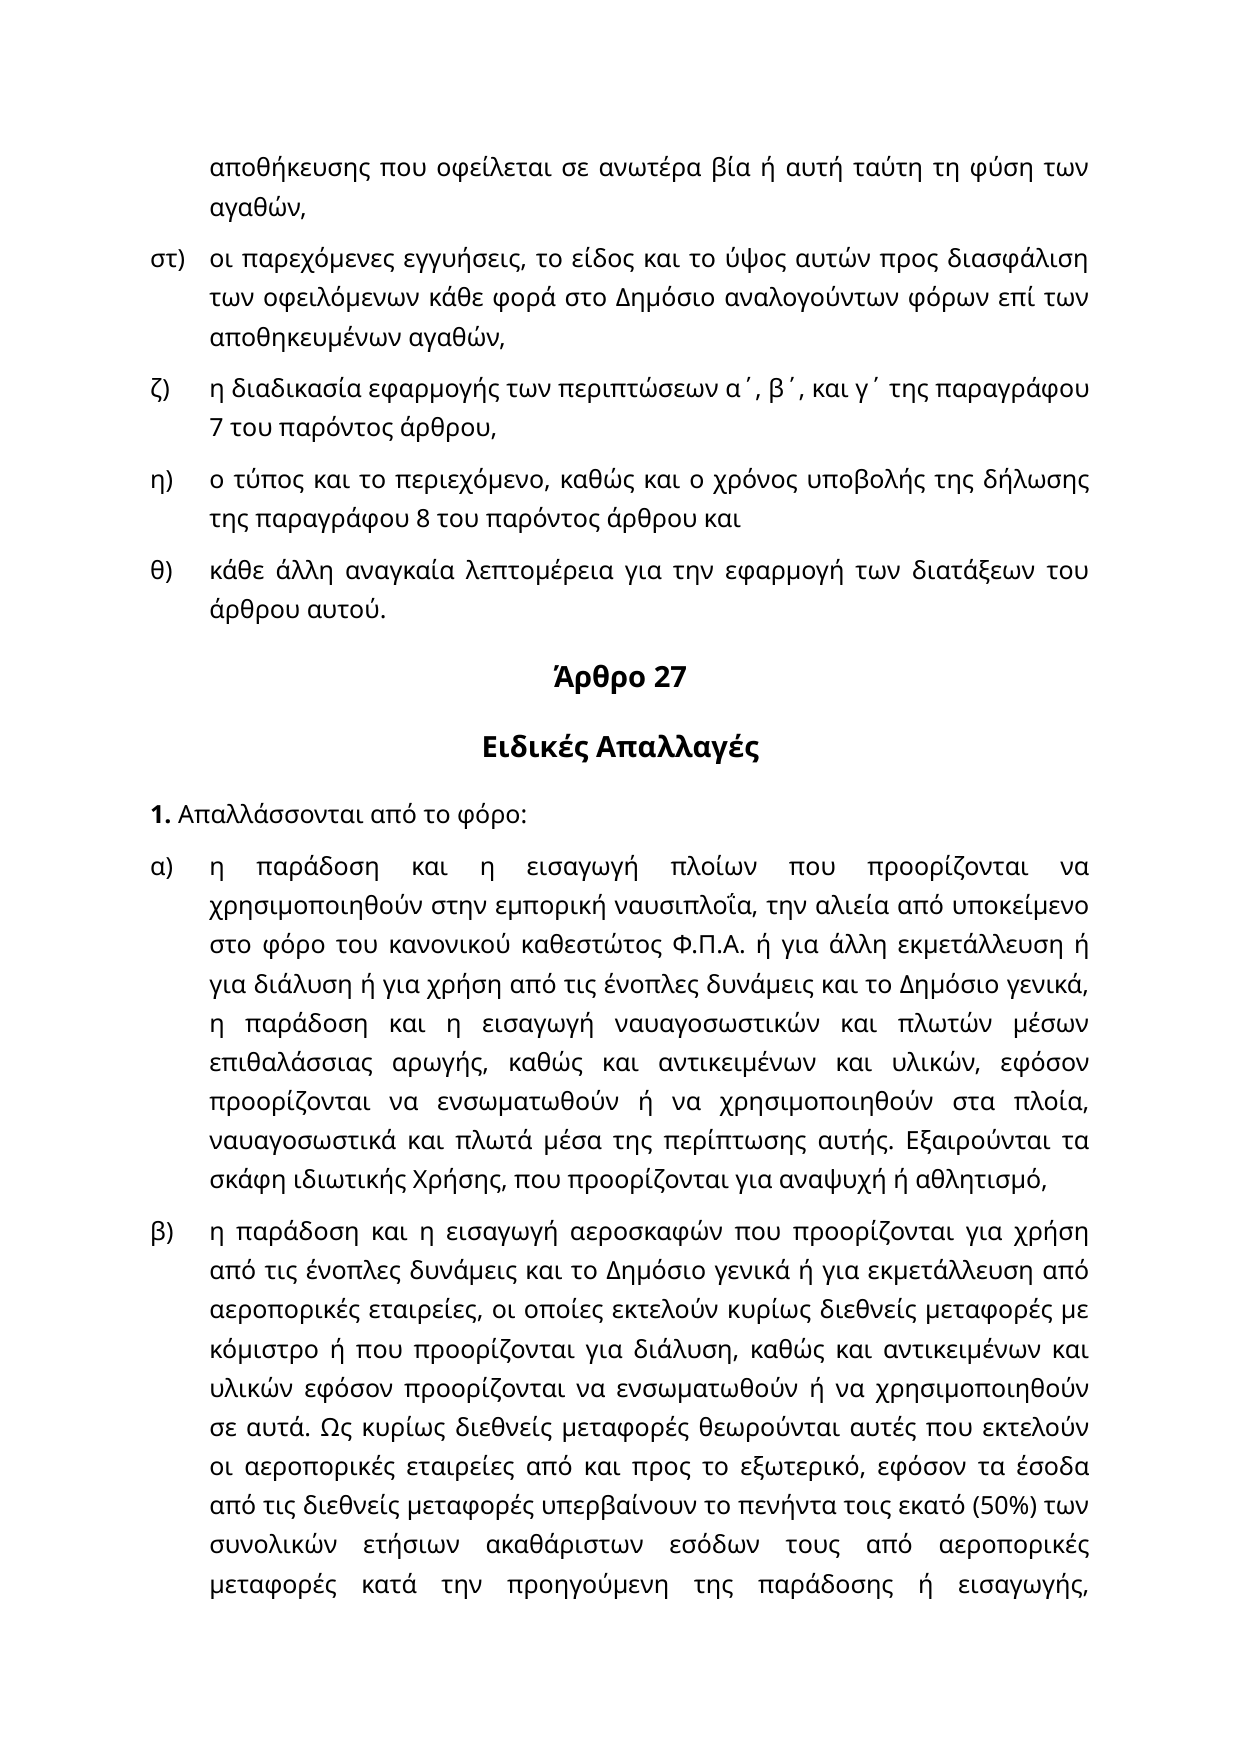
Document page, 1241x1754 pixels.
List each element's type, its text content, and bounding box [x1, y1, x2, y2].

list α) η παράδοση και η εισαγωγή πλοίων που προορίζονται να χρησιμοποιηθούν στην εμπορική ναυσιπλοΐα, την αλιεία από υποκείμενο στο φόρο του κανονικού καθεστώτος Φ.Π.Α. ή για άλλη εκμετάλλευση ή για διάλυση ή για χρήση από τις ένοπλες δυνάμεις και το Δημόσιο γενικά, η παράδοση και η εισαγωγή ναυαγοσωστικών και πλωτών μέσων επιθαλάσσιας αρωγής, καθώς και αντικειμένων και υλικών, εφόσον προορίζονται να ενσωματωθούν ή να χρησιμοποιηθούν στα πλοία, ναυαγοσωστικά και πλωτά μέσα της περίπτωσης αυτής. Εξαιρούνται τα σκάφη ιδιωτικής Χρήσης, που προορίζονται για αναψυχή ή αθλητισμό, [150, 849, 1090, 1196]
subtitle Άρθρο 27 [150, 656, 1090, 696]
list ζ) η διαδικασία εφαρμογής των περιπτώσεων α΄, β΄, και γ΄ της παραγράφου 7 του παρόντος άρθρου, [150, 371, 1090, 444]
list η) ο τύπος και το περιεχόμενο, καθώς και ο χρόνος υποβολής της δήλωσης της παραγράφου 8 του παρόντος άρθρου και [150, 462, 1090, 535]
list στ) οι παρεχόμενες εγγυήσεις, το είδος και το ύψος αυτών προς διασφάλιση των οφειλόμενων κάθε φορά στο Δημόσιο αναλογούντων φόρων επί των αποθηκευμένων αγαθών, [150, 241, 1090, 353]
text 1. Απαλλάσσονται από το φόρο: [150, 797, 1090, 831]
subtitle Ειδικές Απαλλαγές [150, 726, 1090, 766]
list θ) κάθε άλλη αναγκαία λεπτομέρεια για την εφαρμογή των διατάξεων του άρθρου αυτού. [150, 552, 1090, 626]
list αποθήκευσης που οφείλεται σε ανωτέρα βία ή αυτή ταύτη τη φύση των αγαθών, [150, 150, 1090, 223]
list β) η παράδοση και η εισαγωγή αεροσκαφών που προορίζονται για χρήση από τις ένοπλες δυνάμεις και το Δημόσιο γενικά ή για εκμετάλλευση από αεροπορικές εταιρείες, οι οποίες εκτελούν κυρίως διεθνείς μεταφορές με κόμιστρο ή που προορίζονται για διάλυση, καθώς και αντικειμένων και υλικών εφόσον προορίζονται να ενσωματωθούν ή να χρησιμοποιηθούν σε αυτά. Ως κυρίως διεθνείς μεταφορές θεωρούνται αυτές που εκτελούν οι αεροπορικές εταιρείες από και προς το εξωτερικό, εφόσον τα έσοδα από τις διεθνείς μεταφορές υπερβαίνουν το πενήντα τοις εκατό (50%) των συνολικών ετήσιων ακαθάριστων εσόδων τους από αεροπορικές μεταφορές κατά την προηγούμενη της παράδοσης ή εισαγωγής, [150, 1214, 1090, 1600]
